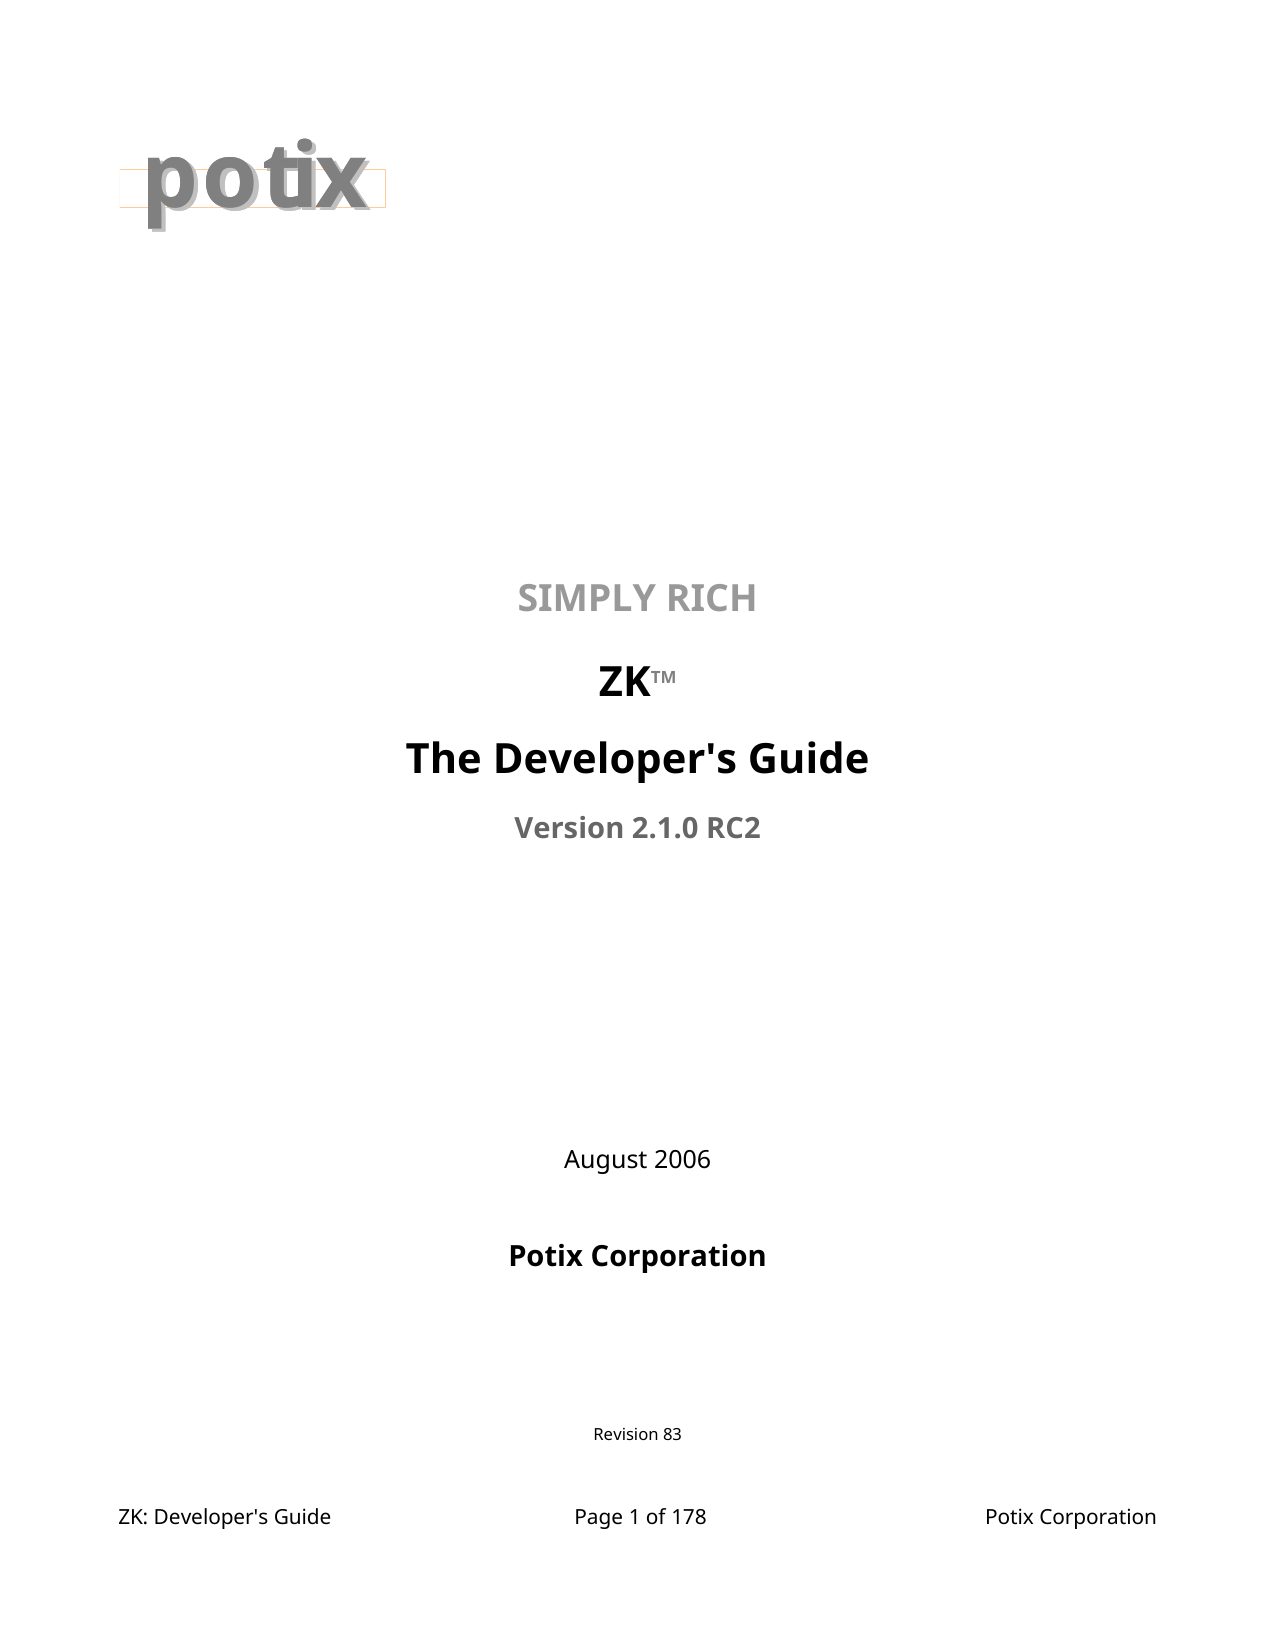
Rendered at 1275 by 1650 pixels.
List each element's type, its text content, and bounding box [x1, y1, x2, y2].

text ZKTM [118, 652, 1157, 708]
text Potix Corporation [118, 1235, 1157, 1275]
text The Developer's Guide [118, 729, 1157, 786]
text Revision 83 [118, 1422, 1157, 1445]
text SIMPLY RICH [118, 571, 1157, 622]
text August 2006 [118, 1142, 1157, 1176]
text Version 2.1.0 RC2 [118, 807, 1157, 847]
